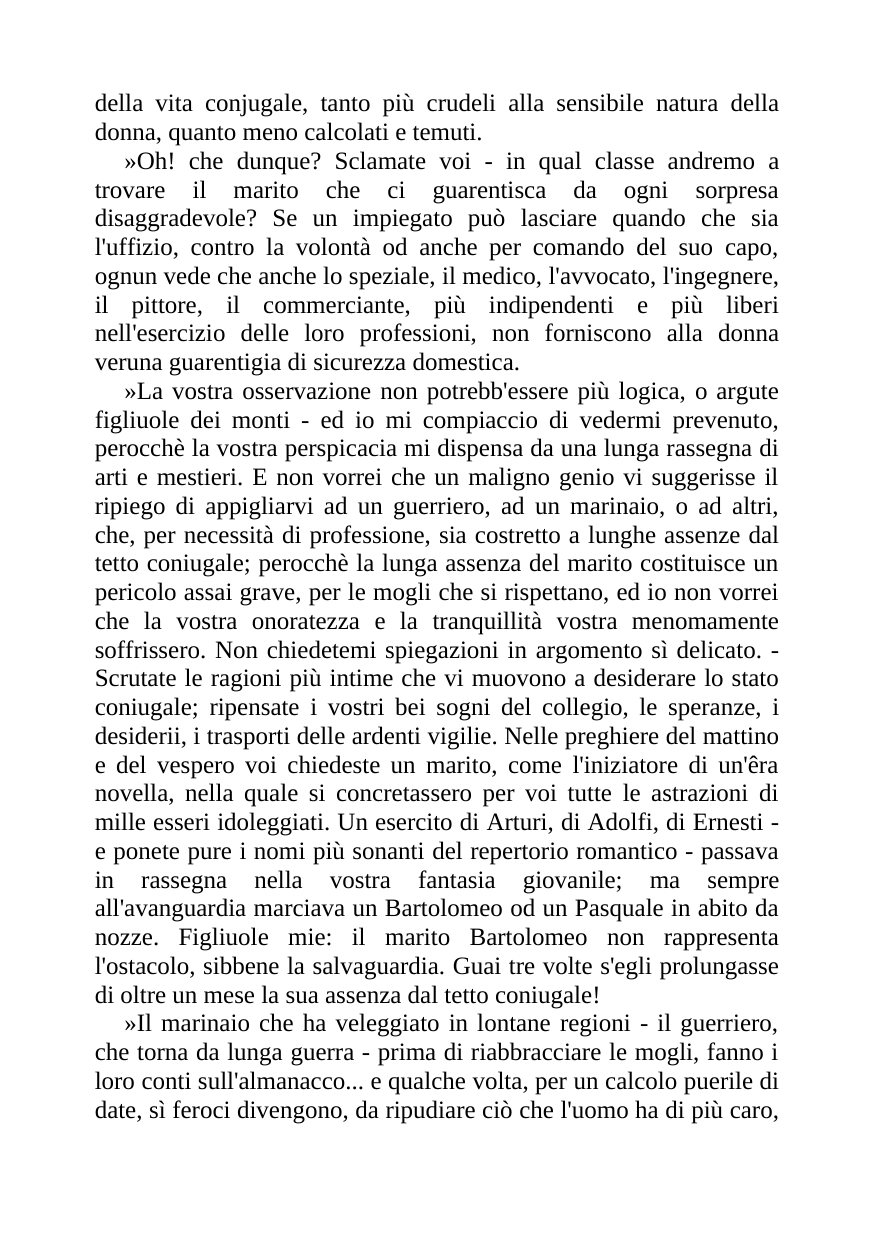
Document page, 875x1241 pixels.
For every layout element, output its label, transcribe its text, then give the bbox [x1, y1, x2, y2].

text »Il marinaio che ha veleggiato in lontane regioni - il guerriero, che torna da lunga guerra - prima di riabbracciare le mogli, fanno i loro conti sull'almanacco... e qualche volta, per un calcolo puerile di date, sì feroci divengono, da ripudiare ciò che l'uomo ha di più caro, [94, 1008, 779, 1123]
text della vita conjugale, tanto più crudeli alla sensibile natura della donna, quanto meno calcolati e temuti. [94, 88, 779, 146]
text »Oh! che dunque? Sclamate voi - in qual classe andremo a trovare il marito che ci guarentisca da ogni sorpresa disaggradevole? Se un impiegato può lasciare quando che sia l'uffizio, contro la volontà od anche per comando del suo capo, ognun vede che anche lo speziale, il medico, l'avvocato, l'ingegnere, il pittore, il commerciante, più indipendenti e più liberi nell'esercizio delle loro professioni, non forniscono alla donna veruna guarentigia di sicurezza domestica. [94, 146, 779, 376]
text »La vostra osservazione non potrebb'essere più logica, o argute figliuole dei monti - ed io mi compiaccio di vedermi prevenuto, perocchè la vostra perspicacia mi dispensa da una lunga rassegna di arti e mestieri. E non vorrei che un maligno genio vi suggerisse il ripiego di appigliarvi ad un guerriero, ad un marinaio, o ad altri, che, per necessità di professione, sia costretto a lunghe assenze dal tetto coniugale; perocchè la lunga assenza del marito costituisce un pericolo assai grave, per le mogli che si rispettano, ed io non vorrei che la vostra onoratezza e la tranquillità vostra menomamente soffrissero. Non chiedetemi spiegazioni in argomento sì delicato. - Scrutate le ragioni più intime che vi muovono a desiderare lo stato coniugale; ripensate i vostri bei sogni del collegio, le speranze, i desiderii, i trasporti delle ardenti vigilie. Nelle preghiere del mattino e del vespero voi chiedeste un marito, come l'iniziatore di un'êra novella, nella quale si concretassero per voi tutte le astrazioni di mille esseri idoleggiati. Un esercito di Arturi, di Adolfi, di Ernesti - e ponete pure i nomi più sonanti del repertorio romantico - passava in rassegna nella vostra fantasia giovanile; ma sempre all'avanguardia marciava un Bartolomeo od un Pasquale in abito da nozze. Figliuole mie: il marito Bartolomeo non rappresenta l'ostacolo, sibbene la salvaguardia. Guai tre volte s'egli prolungasse di oltre un mese la sua assenza dal tetto coniugale! [94, 376, 779, 1008]
